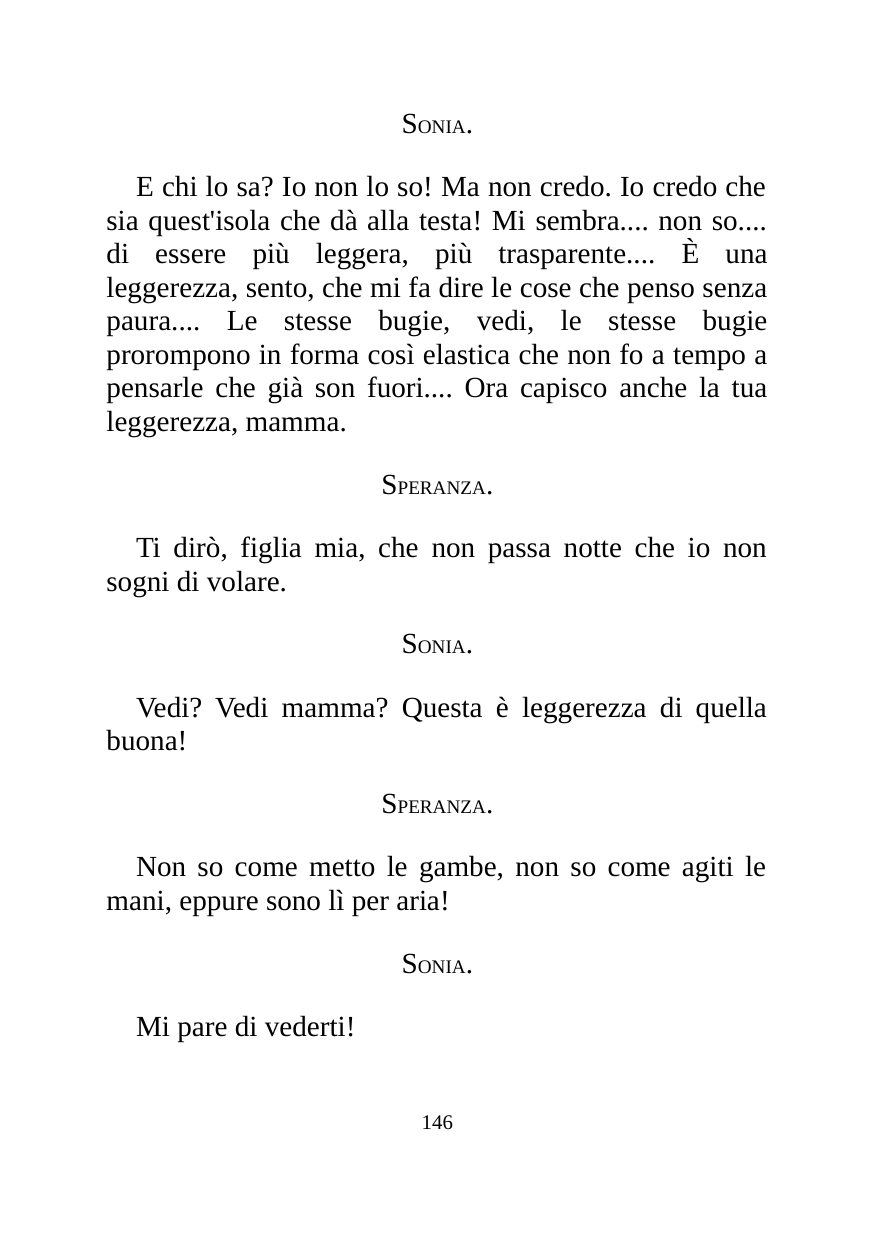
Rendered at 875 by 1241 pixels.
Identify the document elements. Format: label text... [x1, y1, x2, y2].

text Vedi? Vedi mamma? Questa è leggerezza di quella buona! [106, 690, 768, 757]
text E chi lo sa? Io non lo so! Ma non credo. Io credo che sia quest'isola che dà alla testa! Mi sembra.... non so.... di essere più leggera, più trasparente.... È una leggerezza, sento, che mi fa dire le cose che penso senza paura.... Le stesse bugie, vedi, le stesse bugie prorompono in forma così elastica che non fo a tempo a pensarle che già son fuori.... Ora capisco anche la tua leggerezza, mamma. [106, 169, 768, 438]
text Speranza. [106, 467, 768, 501]
text Sonia. [106, 946, 768, 979]
text Mi pare di vederti! [106, 1009, 768, 1042]
text Non so come metto le gambe, non so come agiti le mani, eppure sono lì per aria! [106, 849, 768, 916]
text Sonia. [106, 106, 768, 140]
text Speranza. [106, 786, 768, 820]
text Sonia. [106, 627, 768, 660]
text Ti dirò, figlia mia, che non passa notte che io non sogni di volare. [106, 530, 768, 597]
